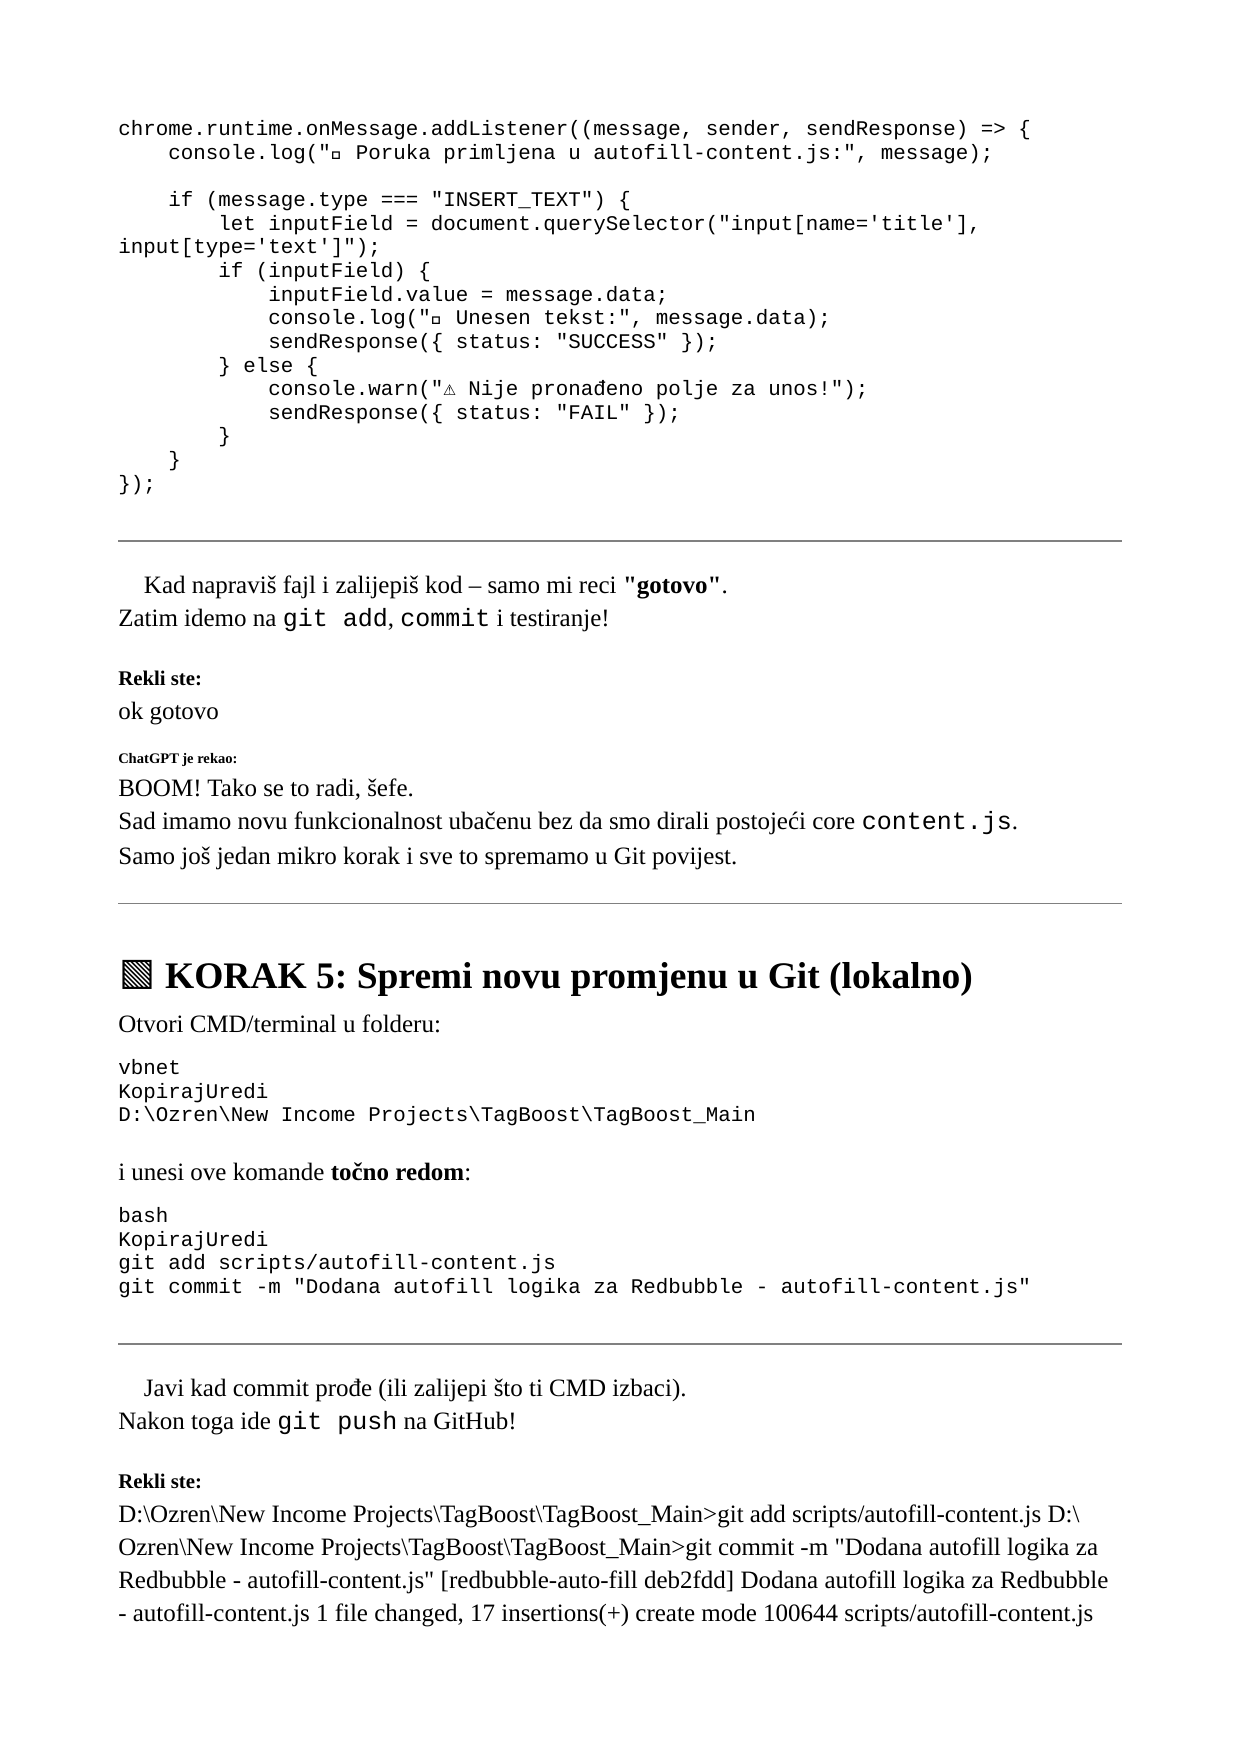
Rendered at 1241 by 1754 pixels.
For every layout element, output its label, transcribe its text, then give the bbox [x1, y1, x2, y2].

text if (inputField) { [118, 260, 1122, 284]
text inputField.value = message.data; [118, 284, 1122, 307]
text vbnet [118, 1057, 1122, 1081]
text chrome.runtime.onMessage.addListener((message, sender, sendResponse) => { [118, 118, 1122, 142]
text git add scripts/autofill-content.js [118, 1252, 1122, 1276]
text bash [118, 1205, 1122, 1229]
text if (message.type === "INSERT_TEXT") { [118, 189, 1122, 213]
text } [118, 449, 1122, 473]
text let inputField = document.querySelector("input[name='title'], input[type='text']"); [118, 213, 1122, 260]
text ✅ Javi kad commit prođe (ili zalijepi što ti CMD izbaci). Nakon toga ide git push na GitHub! 🎯 [118, 1373, 1122, 1437]
text Otvori CMD/terminal u folderu: [118, 1009, 1122, 1038]
text ok gotovo [118, 696, 1122, 725]
text sendResponse({ status: "FAIL" }); [118, 402, 1122, 426]
text BOOM! Tako se to radi, šefe. 🧠🔥 Sad imamo novu funkcionalnost ubačenu bez da smo dirali postojeći core content.js. Samo još jedan mikro korak i sve to spremamo u Git povijest. [118, 773, 1122, 870]
text console.warn("⚠ Nije pronađeno polje za unos!"); [118, 378, 1122, 402]
subtitle 🟩 KORAK 5: Spremi novu promjenu u Git (lokalno) [118, 954, 1122, 997]
text }); [118, 473, 1122, 496]
text KopirajUredi [118, 1081, 1122, 1104]
subtitle Rekli ste: [118, 1469, 1122, 1493]
text ✅ Kad napraviš fajl i zalijepiš kod – samo mi reci "gotovo". Zatim idemo na git add, commit i testiranje! 💥 [118, 570, 1122, 634]
text KopirajUredi [118, 1229, 1122, 1252]
subtitle ChatGPT je rekao: [118, 750, 1122, 767]
text git commit -m "Dodana autofill logika za Redbubble - autofill-content.js" [118, 1276, 1122, 1299]
text sendResponse({ status: "SUCCESS" }); [118, 331, 1122, 354]
subtitle Rekli ste: [118, 666, 1122, 690]
text D:\Ozren\New Income Projects\TagBoost\TagBoost_Main [118, 1104, 1122, 1128]
text D:\Ozren\New Income Projects\TagBoost\TagBoost_Main>git add scripts/autofill-content.js D:\Ozren\New Income Projects\TagBoost\TagBoost_Main>git commit -m "Dodana autofill logika za Redbubble - autofill-content.js" [redbubble-auto-fill deb2fdd] Dodana autofill logika za Redbubble - autofill-content.js 1 file changed, 17 insertions(+) create mode 100644 scripts/autofill-content.js [118, 1499, 1122, 1627]
text console.log("📩 Poruka primljena u autofill-content.js:", message); [118, 142, 1122, 165]
text } [118, 426, 1122, 449]
text i unesi ove komande točno redom: [118, 1157, 1122, 1186]
text console.log("✅ Unesen tekst:", message.data); [118, 307, 1122, 331]
text } else { [118, 354, 1122, 378]
